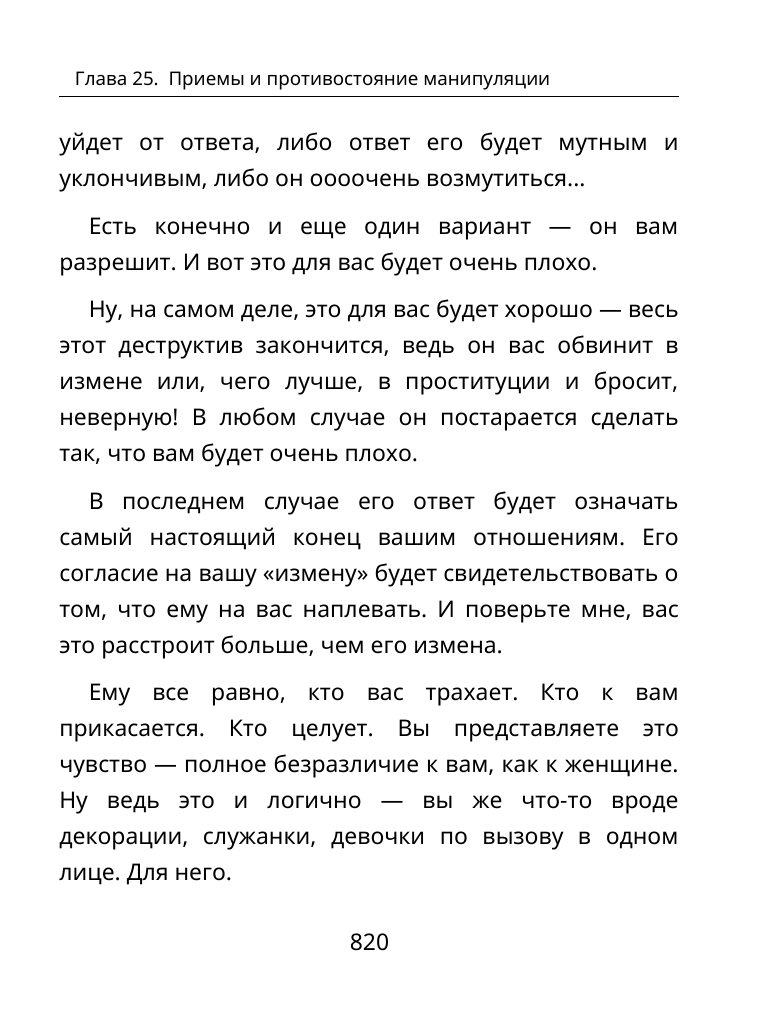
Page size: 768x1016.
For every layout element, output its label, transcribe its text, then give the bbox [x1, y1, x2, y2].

text Ну, на самом деле, это для вас будет хорошо — весь этот деструктив закончится, ведь он вас обвинит в измене или, чего лучше, в проституции и бросит, неверную! В любом случае он постарается сделать так, что вам будет очень плохо. [59, 293, 679, 468]
text уйдет от ответа, либо ответ его будет мутным и уклончивым, либо он оооочень возмутиться... [59, 126, 679, 193]
text Есть конечно и еще один вариант — он вам разрешит. И вот это для вас будет очень плохо. [59, 210, 679, 277]
text Ему все равно, кто вас трахает. Кто к вам прикасается. Кто целует. Вы представляете это чувство — полное безразличие к вам, как к женщине. Ну ведь это и логично — вы же что-то вроде декорации, служанки, девочки по вызову в одном лице. Для него. [59, 676, 679, 887]
text В последнем случае его ответ будет означать самый настоящий конец вашим отношениям. Его согласие на вашу «измену» будет свидетельствовать о том, что ему на вас наплевать. И поверьте мне, вас это расстроит больше, чем его измена. [59, 485, 679, 660]
